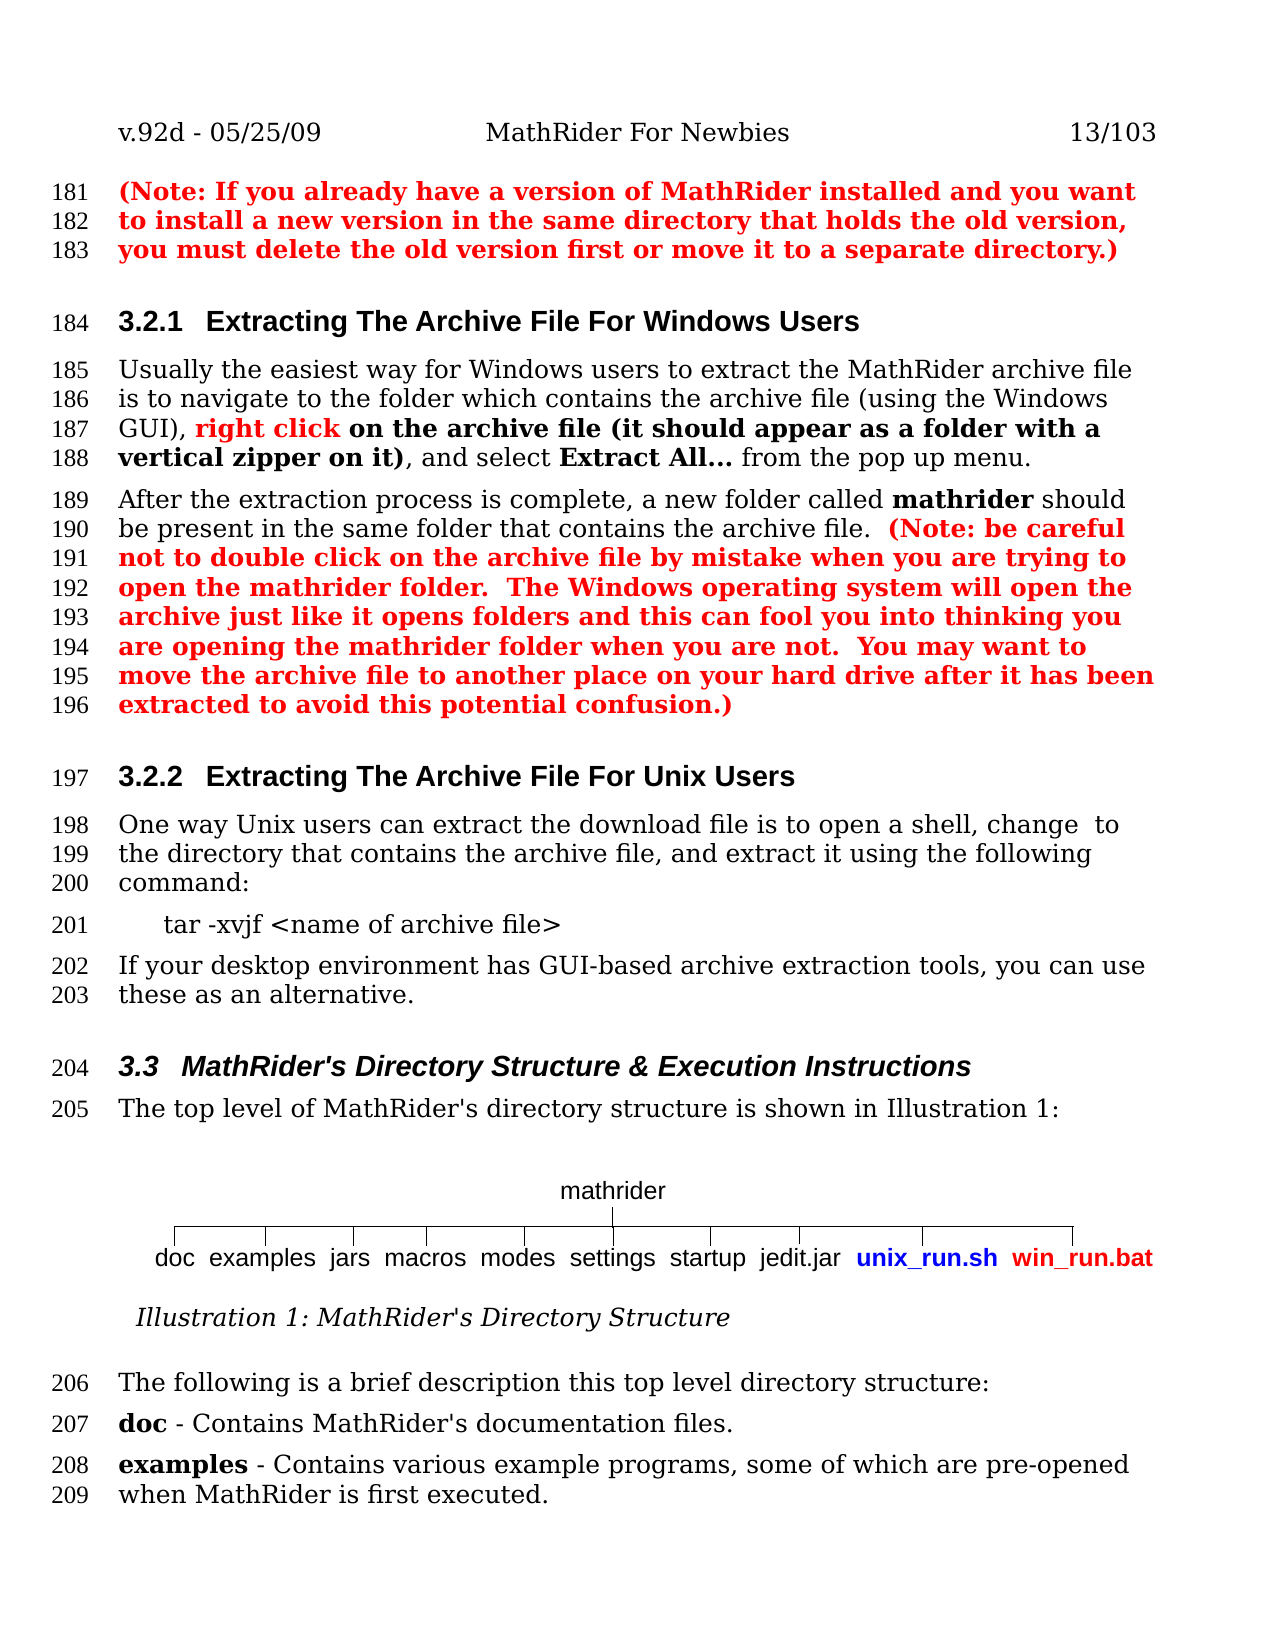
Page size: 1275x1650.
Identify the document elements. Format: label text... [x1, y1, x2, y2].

text One way Unix users can extract the download file is to open a shell, change to the directory that contains the archive file, and extract it using the following command: [118, 810, 1157, 898]
text The following is a brief description this top level directory structure: [118, 1368, 1157, 1397]
subtitle MathRider's Directory Structure & Execution Instructions [118, 1048, 1157, 1082]
text After the extraction process is complete, a new folder called mathrider should be present in the same folder that contains the archive file. (Note: be careful not to double click on the archive file by mistake when you are trying to open the mathrider folder. The Windows operating system will open the archive just like it opens folders and this can fool you into thinking you are opening the mathrider folder when you are not. You may want to move the archive file to another place on your hard drive after it has been extracted to avoid this potential confusion.) [118, 485, 1157, 720]
text (Note: If you already have a version of MathRider installed and you want to install a new version in the same directory that holds the old version, you must delete the old version first or move it to a separate directory.) [118, 177, 1157, 265]
text Illustration 1: MathRider's Directory Structure [136, 1149, 1153, 1333]
text doc - Contains MathRider's documentation files. [118, 1409, 1157, 1438]
text tar -xvjf <name of archive file> [163, 910, 1157, 939]
subtitle Extracting The Archive File For Unix Users [118, 759, 1157, 792]
text If your desktop environment has GUI-based archive extraction tools, you can use these as an alternative. [118, 951, 1157, 1009]
text examples - Contains various example programs, some of which are pre-opened when MathRider is first executed. [118, 1451, 1157, 1509]
text The top level of MathRider's directory structure is shown in Illustration 1: [118, 1094, 1157, 1123]
text Usually the easiest way for Windows users to extract the MathRider archive file is to navigate to the folder which contains the archive file (using the Windows GUI), right click on the archive file (it should appear as a folder with a vertical zipper on it), and select Extract All... from the pop up menu. [118, 356, 1157, 473]
subtitle Extracting The Archive File For Windows Users [118, 304, 1157, 337]
